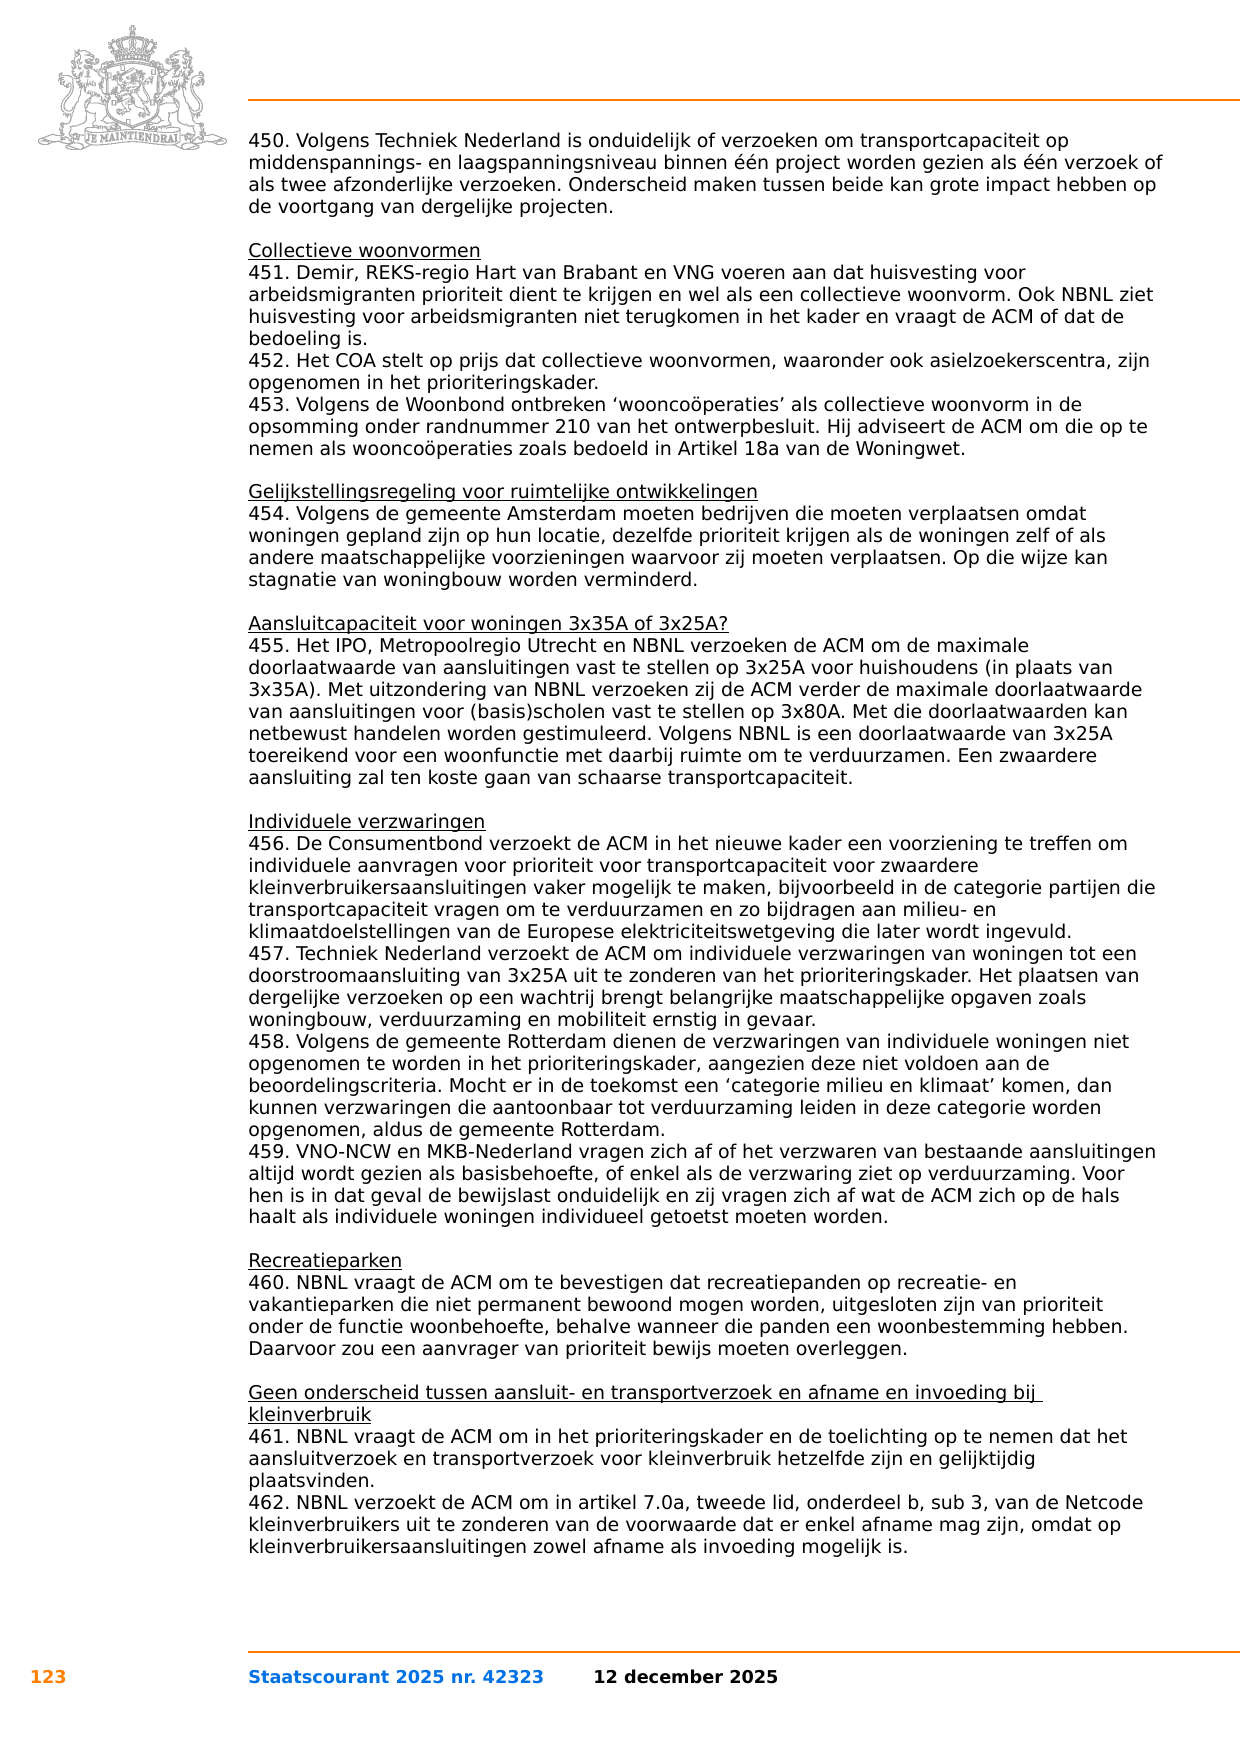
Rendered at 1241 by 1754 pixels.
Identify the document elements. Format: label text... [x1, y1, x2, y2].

text 458. Volgens de gemeente Rotterdam dienen de verzwaringen van individuele woningen niet opgenomen te worden in het prioriteringskader, aangezien deze niet voldoen aan de beoordelingscriteria. Mocht er in de toekomst een ‘categorie milieu en klimaat’ komen, dan kunnen verzwaringen die aantoonbaar tot verduurzaming leiden in deze categorie worden opgenomen, aldus de gemeente Rotterdam. [248, 1031, 1163, 1141]
subtitle Collectieve woonvormen [248, 240, 1163, 262]
text 457. Techniek Nederland verzoekt de ACM om individuele verzwaringen van woningen tot een doorstroomaansluiting van 3x25A uit te zonderen van het prioriteringskader. Het plaatsen van dergelijke verzoeken op een wachtrij brengt belangrijke maatschappelijke opgaven zoals woningbouw, verduurzaming en mobiliteit ernstig in gevaar. [248, 943, 1163, 1031]
subtitle Individuele verzwaringen [248, 811, 1163, 833]
text 453. Volgens de Woonbond ontbreken ‘wooncoöperaties’ als collectieve woonvorm in de opsomming onder randnummer 210 van het ontwerpbesluit. Hij adviseert de ACM om die op te nemen als wooncoöperaties zoals bedoeld in Artikel 18a van de Woningwet. [248, 393, 1163, 459]
text 456. De Consumentbond verzoekt de ACM in het nieuwe kader een voorziening te treffen om individuele aanvragen voor prioriteit voor transportcapaciteit voor zwaardere kleinverbruikersaansluitingen vaker mogelijk te maken, bijvoorbeeld in de categorie partijen die transportcapaciteit vragen om te verduurzamen en zo bijdragen aan milieu- en klimaatdoelstellingen van de Europese elektriciteitswetgeving die later wordt ingevuld. [248, 833, 1163, 943]
text 462. NBNL verzoekt de ACM om in artikel 7.0a, tweede lid, onderdeel b, sub 3, van de Netcode kleinverbruikers uit te zonderen van de voorwaarde dat er enkel afname mag zijn, omdat op kleinverbruikersaansluitingen zowel afname als invoeding mogelijk is. [248, 1492, 1163, 1558]
picture [38, 25, 227, 150]
subtitle Aansluitcapaciteit voor woningen 3x35A of 3x25A? [248, 613, 1163, 635]
text 461. NBNL vraagt de ACM om in het prioriteringskader en de toelichting op te nemen dat het aansluitverzoek en transportverzoek voor kleinverbruik hetzelfde zijn en gelijktijdig plaatsvinden. [248, 1426, 1163, 1492]
subtitle Recreatieparken [248, 1250, 1163, 1272]
text 450. Volgens Techniek Nederland is onduidelijk of verzoeken om transportcapaciteit op middenspannings- en laagspanningsniveau binnen één project worden gezien als één verzoek of als twee afzonderlijke verzoeken. Onderscheid maken tussen beide kan grote impact hebben op de voortgang van dergelijke projecten. [248, 130, 1163, 218]
subtitle Gelijkstellingsregeling voor ruimtelijke ontwikkelingen [248, 481, 1163, 503]
subtitle Geen onderscheid tussen aansluit- en transportverzoek en afname en invoeding bij kleinverbruik [248, 1382, 1163, 1426]
text 451. Demir, REKS-regio Hart van Brabant en VNG voeren aan dat huisvesting voor arbeidsmigranten prioriteit dient te krijgen en wel als een collectieve woonvorm. Ook NBNL ziet huisvesting voor arbeidsmigranten niet terugkomen in het kader en vraagt de ACM of dat de bedoeling is. [248, 262, 1163, 349]
text 460. NBNL vraagt de ACM om te bevestigen dat recreatiepanden op recreatie- en vakantieparken die niet permanent bewoond mogen worden, uitgesloten zijn van prioriteit onder de functie woonbehoefte, behalve wanneer die panden een woonbestemming hebben. Daarvoor zou een aanvrager van prioriteit bewijs moeten overleggen. [248, 1272, 1163, 1360]
text 454. Volgens de gemeente Amsterdam moeten bedrijven die moeten verplaatsen omdat woningen gepland zijn op hun locatie, dezelfde prioriteit krijgen als de woningen zelf of als andere maatschappelijke voorzieningen waarvoor zij moeten verplaatsen. Op die wijze kan stagnatie van woningbouw worden verminderd. [248, 503, 1163, 591]
text 455. Het IPO, Metropoolregio Utrecht en NBNL verzoeken de ACM om de maximale doorlaatwaarde van aansluitingen vast te stellen op 3x25A voor huishoudens (in plaats van 3x35A). Met uitzondering van NBNL verzoeken zij de ACM verder de maximale doorlaatwaarde van aansluitingen voor (basis)scholen vast te stellen op 3x80A. Met die doorlaatwaarden kan netbewust handelen worden gestimuleerd. Volgens NBNL is een doorlaatwaarde van 3x25A toereikend voor een woonfunctie met daarbij ruimte om te verduurzamen. Een zwaardere aansluiting zal ten koste gaan van schaarse transportcapaciteit. [248, 635, 1163, 789]
text 452. Het COA stelt op prijs dat collectieve woonvormen, waaronder ook asielzoekerscentra, zijn opgenomen in het prioriteringskader. [248, 349, 1163, 393]
text 459. VNO-NCW en MKB-Nederland vragen zich af of het verzwaren van bestaande aansluitingen altijd wordt gezien als basisbehoefte, of enkel als de verzwaring ziet op verduurzaming. Voor hen is in dat geval de bewijslast onduidelijk en zij vragen zich af wat de ACM zich op de hals haalt als individuele woningen individueel getoetst moeten worden. [248, 1141, 1163, 1228]
